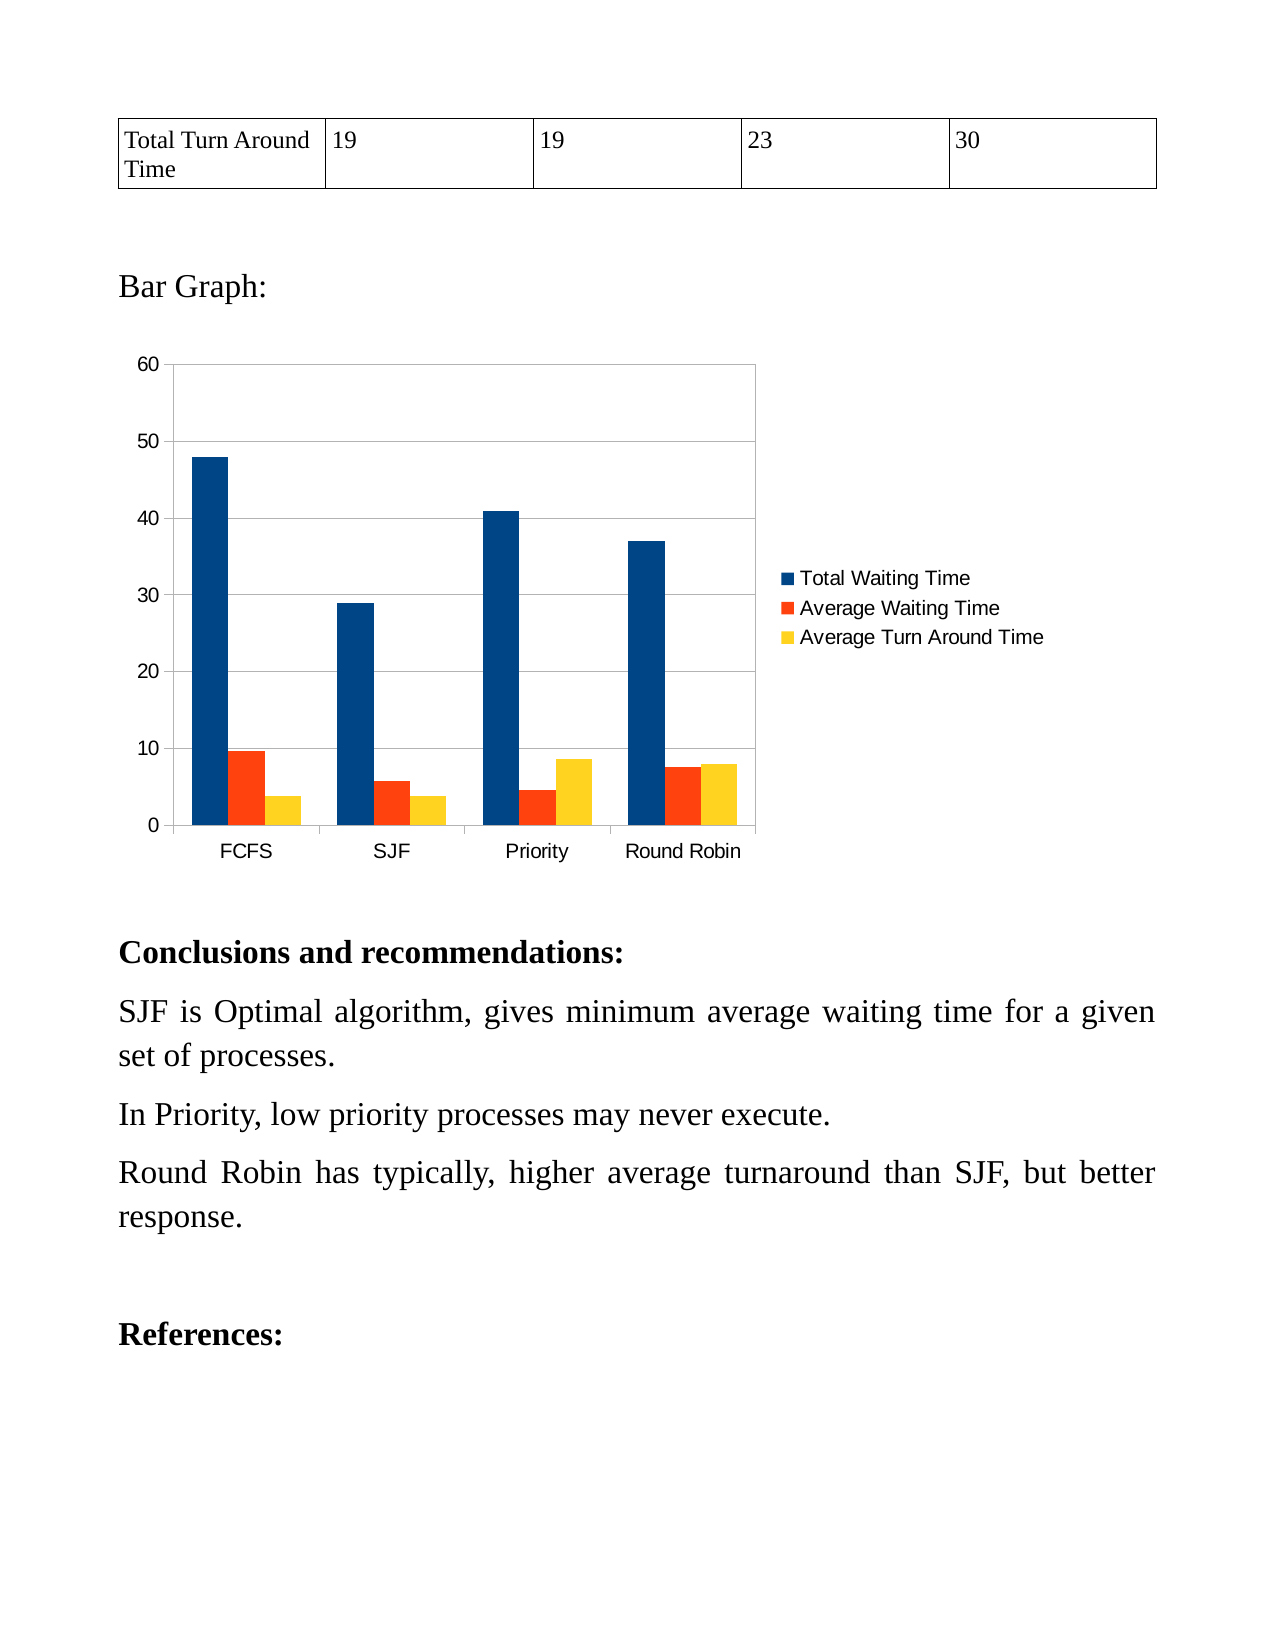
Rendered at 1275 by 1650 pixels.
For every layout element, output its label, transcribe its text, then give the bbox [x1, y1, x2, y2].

text Round Robin has typically, higher average turnaround than SJF, but better response. [118, 1153, 1157, 1235]
table_cell Total Turn Around Time [119, 119, 325, 188]
text Conclusions and recommendations: [118, 933, 1157, 971]
text In Priority, low priority processes may never execute. [118, 1094, 1157, 1132]
text References: [118, 1314, 1157, 1352]
table_cell 19 [326, 119, 533, 188]
text SJF is Optimal algorithm, gives minimum average waiting time for a given set of processes. [118, 991, 1157, 1074]
table_cell 23 [742, 119, 949, 188]
table_cell 19 [534, 119, 741, 188]
text Bar Graph: [118, 266, 1157, 304]
table_cell 30 [950, 119, 1156, 188]
